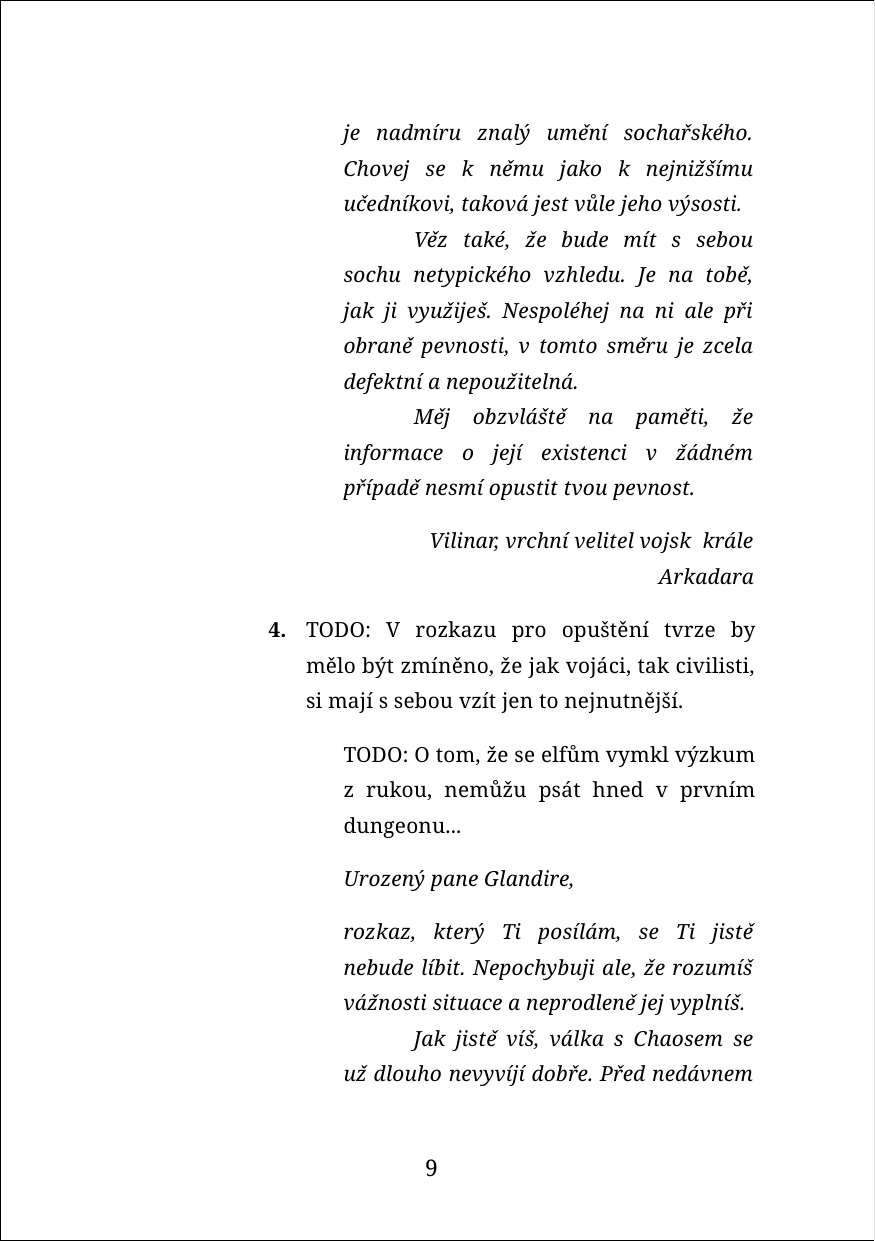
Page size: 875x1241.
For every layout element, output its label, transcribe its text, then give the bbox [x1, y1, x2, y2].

list Vilinar, vrchní velitel vojsk krále Arkadara [306, 527, 756, 591]
list TODO: O tom, že se elfům vymkl výzkum z rukou, nemůžu psát hned v prvním dungeonu... [306, 740, 756, 839]
list je nadmíru znalý umění sochařského. Chovej se k němu jako k nejnižšímu učedníkovi, taková jest vůle jeho výsosti. Věz také, že bude mít s sebou sochu netypického vzhledu. Je na tobě, jak ji využiješ. Nespoléhej na ni ale při obraně pevnosti, v tomto směru je zcela defektní a nepoužitelná. Měj obzvláště na paměti, že informace o její existenci v žádném případě nesmí opustit tvou pevnost. [306, 118, 756, 502]
list TODO: V rozkazu pro opuštění tvrze by mělo být zmíněno, že jak vojáci, tak civilisti, si mají s sebou vzít jen to nejnutnější. [268, 615, 756, 715]
list Urozený pane Glandire, [306, 864, 756, 892]
list rozkaz, který Ti posílám, se Ti jistě nebude líbit. Nepochybuji ale, že rozumíš vážnosti situace a neprodleně jej vyplníš. Jak jistě víš, válka s Chaosem se už dlouho nevyvíjí dobře. Před nedávnem [306, 917, 756, 1088]
